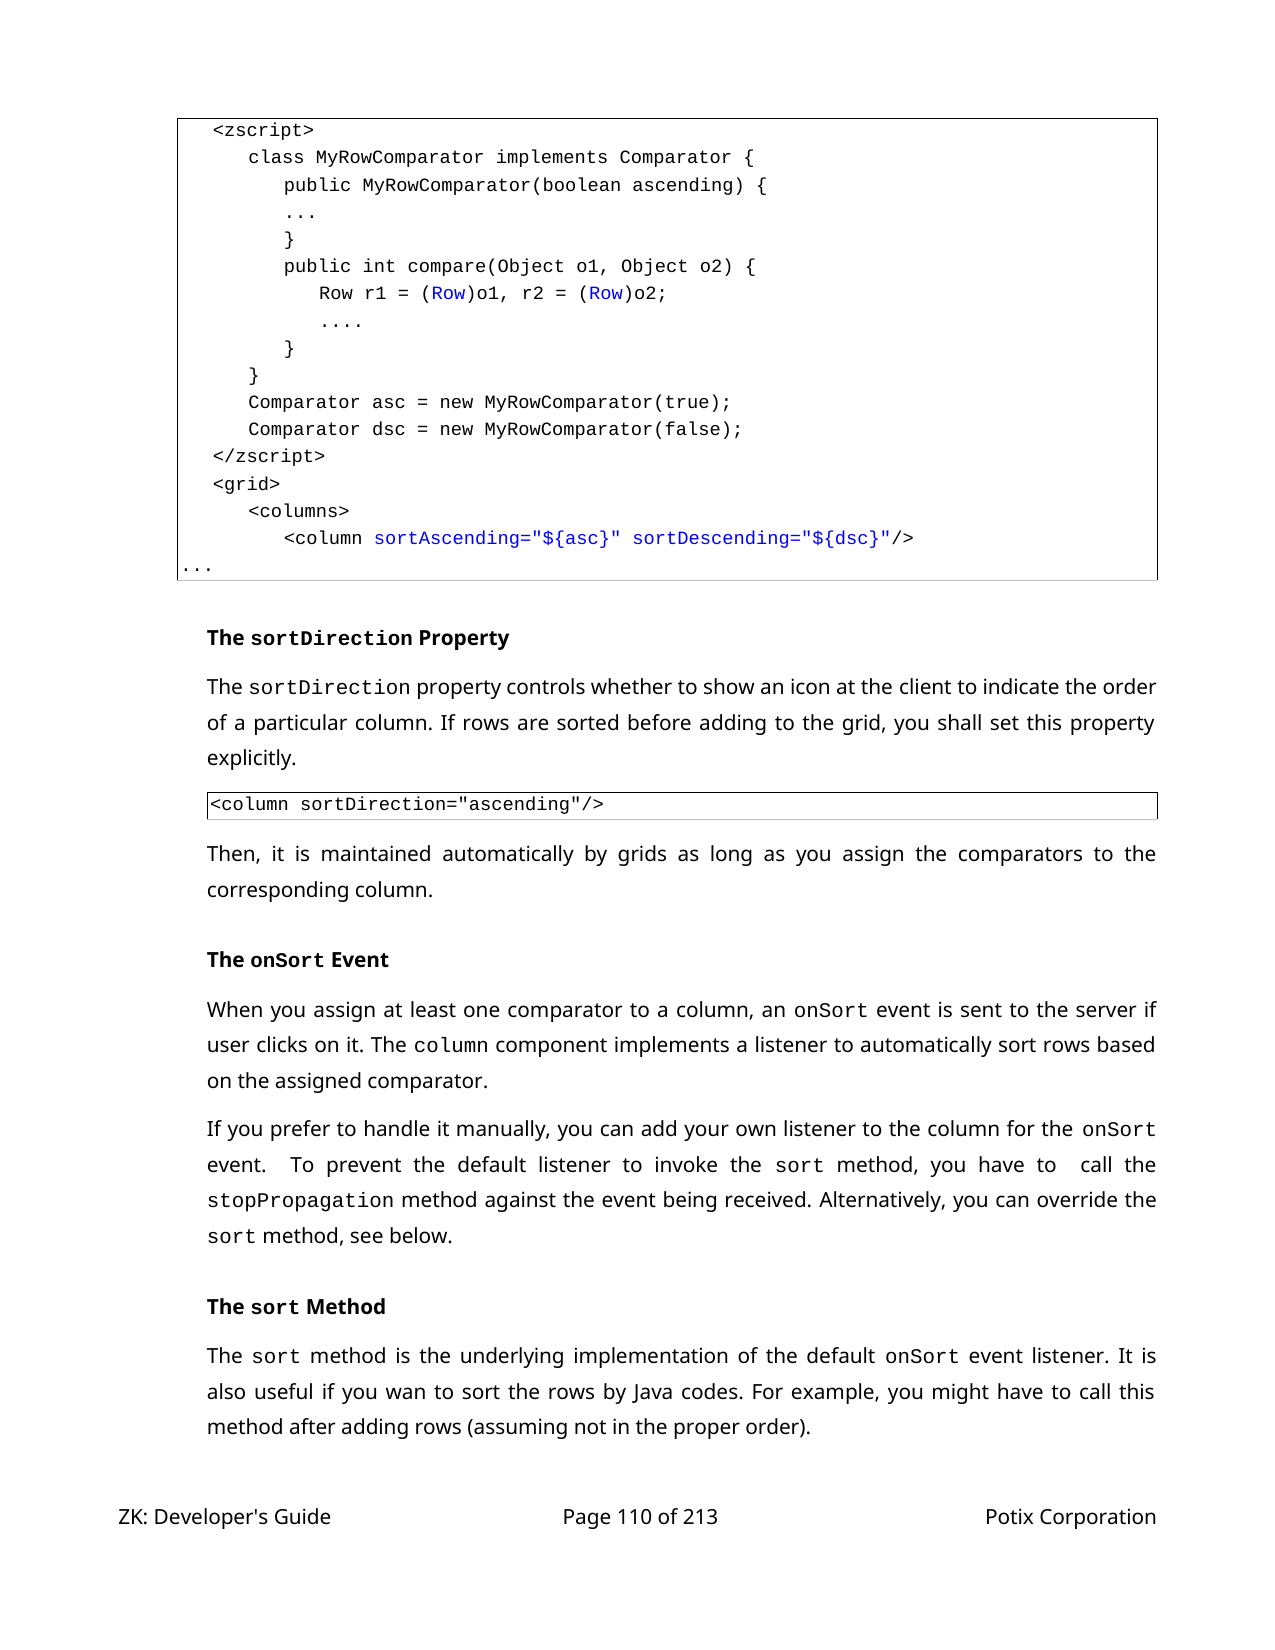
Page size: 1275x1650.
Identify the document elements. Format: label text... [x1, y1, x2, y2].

text Then, it is maintained automatically by grids as long as you assign the comparators to the corresponding column. [207, 839, 1157, 903]
subtitle The sort Method [207, 1292, 1157, 1321]
text <grid> [178, 472, 1157, 496]
text Comparator dsc = new MyRowComparator(false); [178, 417, 1157, 441]
text } [178, 227, 1157, 251]
text When you assign at least one comparator to a column, an onSort event is sent to the server if user clicks on it. The column component implements a listener to automatically sort rows based on the assigned comparator. [207, 995, 1157, 1094]
subtitle The onSort Event [207, 946, 1157, 974]
text public MyRowComparator(boolean ascending) { [178, 172, 1157, 197]
text ... [178, 200, 1157, 224]
text public int compare(Object o1, Object o2) { [178, 254, 1157, 278]
text <zscript> [178, 119, 1157, 142]
text If you prefer to handle it manually, you can add your own listener to the column for the onSort event. To prevent the default listener to invoke the sort method, you have to call the stopPropagation method against the event being received. Alternatively, you can override the sort method, see below. [207, 1114, 1157, 1250]
text Row r1 = (Row)o1, r2 = (Row)o2; [178, 281, 1157, 306]
text .... [178, 308, 1157, 333]
text ... [178, 553, 1157, 580]
text <column sortAscending="${asc}" sortDescending="${dsc}"/> [178, 526, 1157, 550]
text <column sortDirection="ascending"/> [208, 793, 1157, 819]
text </zscript> [178, 444, 1157, 469]
text <columns> [178, 499, 1157, 523]
text The sortDirection property controls whether to show an icon at the client to indicate the order of a particular column. If rows are sorted before adding to the grid, you shall set this property explicitly. [207, 672, 1157, 771]
text class MyRowComparator implements Comparator { [178, 145, 1157, 169]
text The sort method is the underlying implementation of the default onSort event listener. It is also useful if you wan to sort the rows by Java codes. For example, you might have to call this method after adding rows (assuming not in the proper order). [207, 1341, 1157, 1440]
text } [178, 336, 1157, 360]
text } [178, 363, 1157, 387]
text Comparator asc = new MyRowComparator(true); [178, 390, 1157, 414]
subtitle The sortDirection Property [207, 623, 1157, 651]
